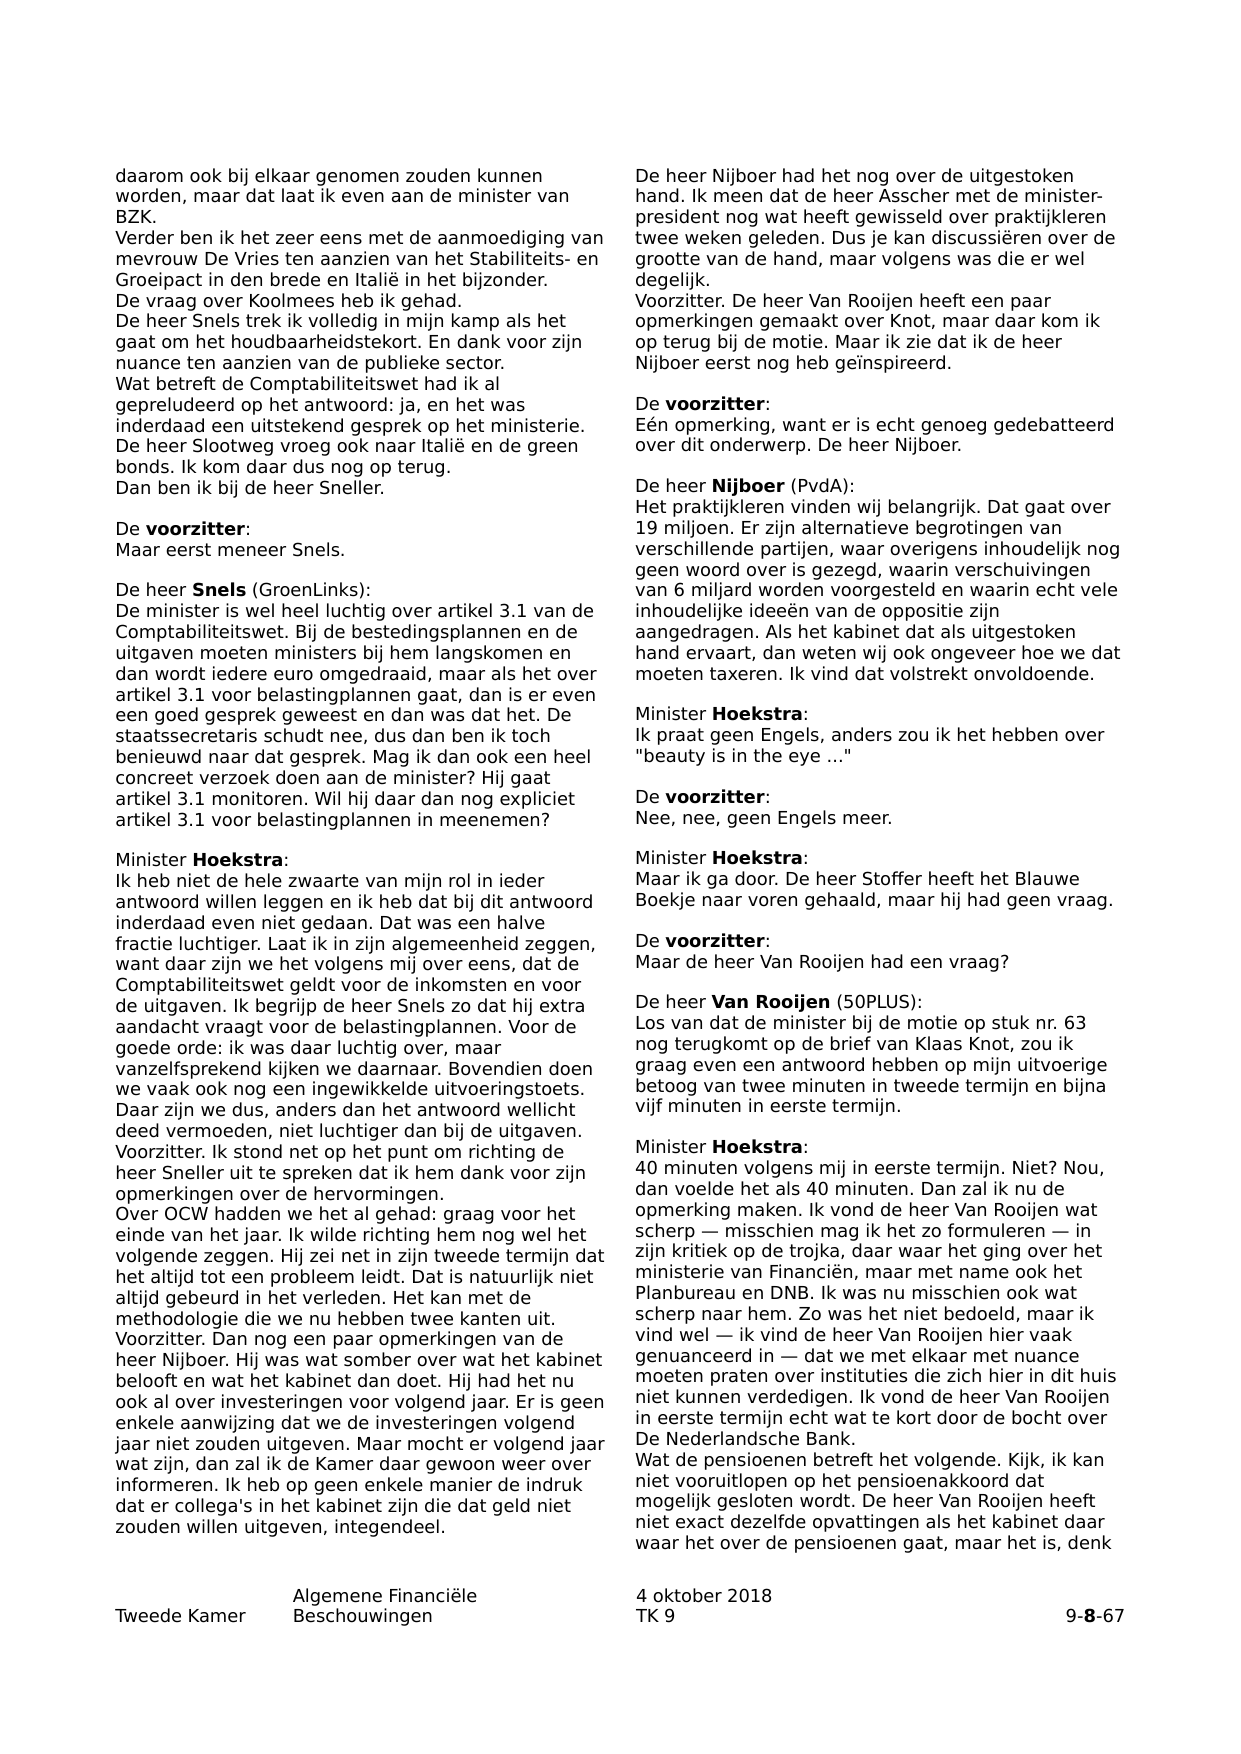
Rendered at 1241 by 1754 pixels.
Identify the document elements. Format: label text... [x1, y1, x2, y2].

text Voorzitter. De heer Van Rooijen heeft een paar opmerkingen gemaakt over Knot, maar daar kom ik op terug bij de motie. Maar ik zie dat ik de heer Nijboer eerst nog heb geïnspireerd. [635, 290, 1125, 374]
text De voorzitter: [635, 931, 1125, 951]
text De heer Nijboer had het nog over de uitgestoken hand. Ik meen dat de heer Asscher met de minister-president nog wat heeft gewisseld over praktijkleren twee weken geleden. Dus je kan discussiëren over de grootte van de hand, maar volgens was die er wel degelijk. [635, 165, 1125, 290]
text Eén opmerking, want er is echt genoeg gedebatteerd over dit onderwerp. De heer Nijboer. [635, 414, 1125, 456]
text Nee, nee, geen Engels meer. [635, 807, 1125, 828]
text Ik praat geen Engels, anders zou ik het hebben over "beauty is in the eye ..." [635, 725, 1125, 767]
text Minister Hoekstra: [115, 850, 605, 871]
text Wat de pensioenen betreft het volgende. Kijk, ik kan niet vooruitlopen op het pensioenakkoord dat mogelijk gesloten wordt. De heer Van Rooijen heeft niet exact dezelfde opvattingen als het kabinet daar waar het over de pensioenen gaat, maar het is, denk [635, 1449, 1125, 1554]
text De voorzitter: [115, 519, 605, 539]
text Minister Hoekstra: [635, 704, 1125, 725]
text daarom ook bij elkaar genomen zouden kunnen worden, maar dat laat ik even aan de minister van BZK. [115, 165, 605, 228]
text Voorzitter. Dan nog een paar opmerkingen van de heer Nijboer. Hij was wat somber over wat het kabinet belooft en wat het kabinet dan doet. Hij had het nu ook al over investeringen voor volgend jaar. Er is geen enkele aanwijzing dat we de investeringen volgend jaar niet zouden uitgeven. Maar mocht er volgend jaar wat zijn, dan zal ik de Kamer daar gewoon weer over informeren. Ik heb op geen enkele manier de indruk dat er collega's in het kabinet zijn die dat geld niet zouden willen uitgeven, integendeel. [115, 1329, 605, 1537]
text De heer Nijboer (PvdA): [635, 476, 1125, 497]
text Wat betreft de Comptabiliteitswet had ik al gepreludeerd op het antwoord: ja, en het was inderdaad een uitstekend gesprek op het ministerie. [115, 374, 605, 436]
text De heer Snels trek ik volledig in mijn kamp als het gaat om het houdbaarheidstekort. En dank voor zijn nuance ten aanzien van de publieke sector. [115, 311, 605, 374]
text Het praktijkleren vinden wij belangrijk. Dat gaat over 19 miljoen. Er zijn alternatieve begrotingen van verschillende partijen, waar overigens inhoudelijk nog geen woord over is gezegd, waarin verschuivingen van 6 miljard worden voorgesteld en waarin echt vele inhoudelijke ideeën van de oppositie zijn aangedragen. Als het kabinet dat als uitgestoken hand ervaart, dan weten wij ook ongeveer hoe we dat moeten taxeren. Ik vind dat volstrekt onvoldoende. [635, 497, 1125, 684]
text De voorzitter: [635, 787, 1125, 807]
text Maar eerst meneer Snels. [115, 539, 605, 560]
text 40 minuten volgens mij in eerste termijn. Niet? Nou, dan voelde het als 40 minuten. Dan zal ik nu de opmerking maken. Ik vond de heer Van Rooijen wat scherp — misschien mag ik het zo formuleren — in zijn kritiek op de trojka, daar waar het ging over het ministerie van Financiën, maar met name ook het Planbureau en DNB. Ik was nu misschien ook wat scherp naar hem. Zo was het niet bedoeld, maar ik vind wel — ik vind de heer Van Rooijen hier vaak genuanceerd in — dat we met elkaar met nuance moeten praten over instituties die zich hier in dit huis niet kunnen verdedigen. Ik vond de heer Van Rooijen in eerste termijn echt wat te kort door de bocht over De Nederlandsche Bank. [635, 1158, 1125, 1449]
text Maar ik ga door. De heer Stoffer heeft het Blauwe Boekje naar voren gehaald, maar hij had geen vraag. [635, 869, 1125, 911]
text De heer Van Rooijen (50PLUS): [635, 992, 1125, 1013]
text Verder ben ik het zeer eens met de aanmoediging van mevrouw De Vries ten aanzien van het Stabiliteits- en Groeipact in den brede en Italië in het bijzonder. [115, 228, 605, 290]
text Dan ben ik bij de heer Sneller. [115, 478, 605, 499]
text De heer Snels (GroenLinks): [115, 580, 605, 601]
text Maar de heer Van Rooijen had een vraag? [635, 951, 1125, 972]
text Voorzitter. Ik stond net op het punt om richting de heer Sneller uit te spreken dat ik hem dank voor zijn opmerkingen over de hervormingen. [115, 1142, 605, 1204]
text Los van dat de minister bij de motie op stuk nr. 63 nog terugkomt op de brief van Klaas Knot, zou ik graag even een antwoord hebben op mijn uitvoerige betoog van twee minuten in tweede termijn en bijna vijf minuten in eerste termijn. [635, 1013, 1125, 1117]
text De heer Slootweg vroeg ook naar Italië en de green bonds. Ik kom daar dus nog op terug. [115, 436, 605, 478]
text Ik heb niet de hele zwaarte van mijn rol in ieder antwoord willen leggen en ik heb dat bij dit antwoord inderdaad even niet gedaan. Dat was een halve fractie luchtiger. Laat ik in zijn algemeenheid zeggen, want daar zijn we het volgens mij over eens, dat de Comptabiliteitswet geldt voor de inkomsten en voor de uitgaven. Ik begrijp de heer Snels zo dat hij extra aandacht vraagt voor de belastingplannen. Voor de goede orde: ik was daar luchtig over, maar vanzelfsprekend kijken we daarnaar. Bovendien doen we vaak ook nog een ingewikkelde uitvoeringstoets. Daar zijn we dus, anders dan het antwoord wellicht deed vermoeden, niet luchtiger dan bij de uitgaven. [115, 871, 605, 1142]
text De minister is wel heel luchtig over artikel 3.1 van de Comptabiliteitswet. Bij de bestedingsplannen en de uitgaven moeten ministers bij hem langskomen en dan wordt iedere euro omgedraaid, maar als het over artikel 3.1 voor belastingplannen gaat, dan is er even een goed gesprek geweest en dan was dat het. De staatssecretaris schudt nee, dus dan ben ik toch benieuwd naar dat gesprek. Mag ik dan ook een heel concreet verzoek doen aan de minister? Hij gaat artikel 3.1 monitoren. Wil hij daar dan nog expliciet artikel 3.1 voor belastingplannen in meenemen? [115, 601, 605, 830]
text De vraag over Koolmees heb ik gehad. [115, 290, 605, 311]
text Over OCW hadden we het al gehad: graag voor het einde van het jaar. Ik wilde richting hem nog wel het volgende zeggen. Hij zei net in zijn tweede termijn dat het altijd tot een probleem leidt. Dat is natuurlijk niet altijd gebeurd in het verleden. Het kan met de methodologie die we nu hebben twee kanten uit. [115, 1204, 605, 1329]
text Minister Hoekstra: [635, 1137, 1125, 1158]
text De voorzitter: [635, 394, 1125, 414]
text Minister Hoekstra: [635, 848, 1125, 869]
